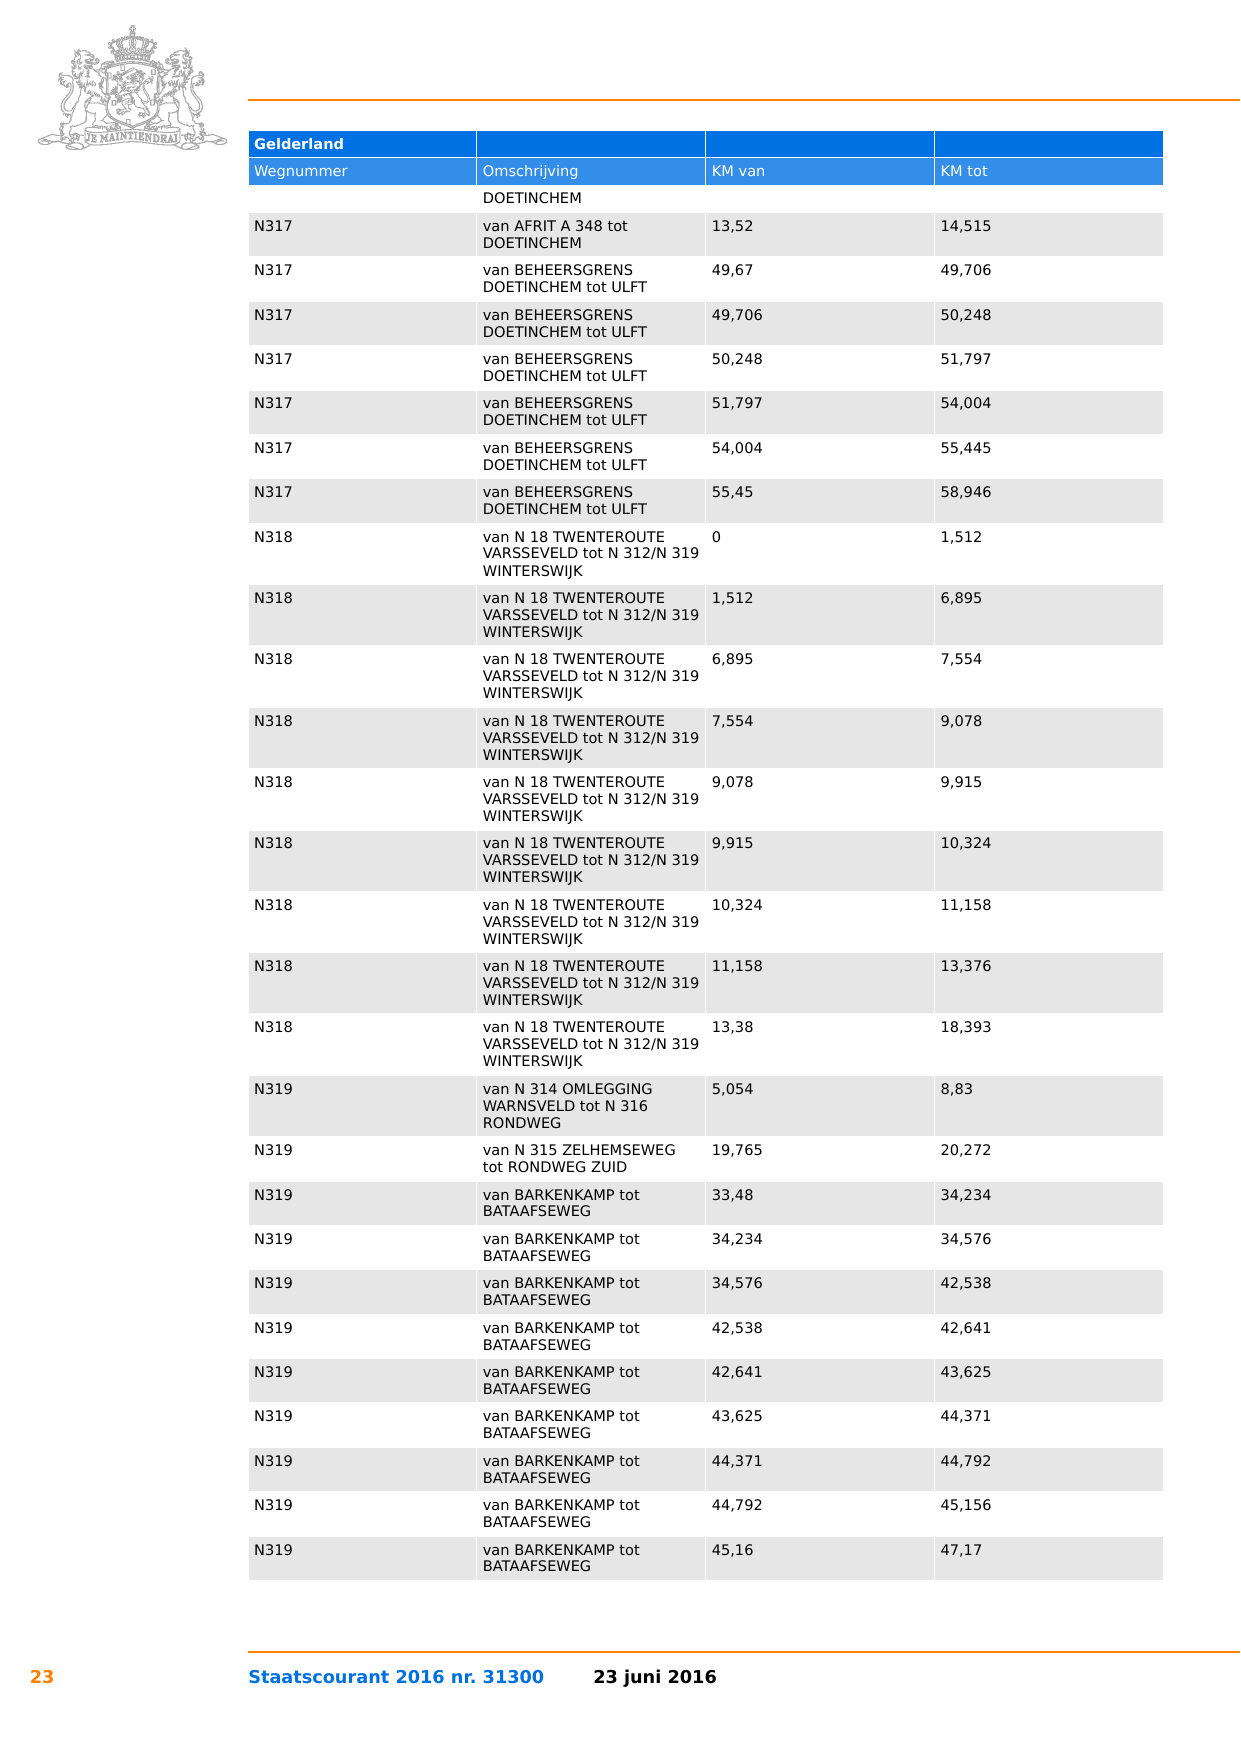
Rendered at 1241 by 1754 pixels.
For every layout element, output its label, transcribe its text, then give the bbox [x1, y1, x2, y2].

table_cell van BEHEERSGRENS DOETINCHEM tot ULFT [477, 479, 705, 523]
table_cell 42,641 [706, 1359, 934, 1402]
table_cell 11,158 [706, 953, 934, 1013]
table_cell 43,625 [706, 1404, 934, 1447]
table_cell 14,515 [935, 213, 1163, 256]
table_cell KM tot [935, 158, 1163, 185]
table_cell 13,52 [706, 213, 934, 256]
table_cell van N 18 TWENTEROUTE VARSSEVELD tot N 312/N 319 WINTERSWIJK [477, 953, 705, 1013]
table_cell van N 18 TWENTEROUTE VARSSEVELD tot N 312/N 319 WINTERSWIJK [477, 524, 705, 584]
table_cell 49,706 [935, 258, 1163, 301]
table_cell 19,765 [706, 1137, 934, 1181]
table_cell N317 [249, 391, 476, 434]
table_cell 6,895 [706, 646, 934, 707]
table_cell 33,48 [706, 1182, 934, 1225]
table_cell 8,83 [935, 1076, 1163, 1136]
table_cell 7,554 [706, 708, 934, 768]
table_cell 9,078 [706, 769, 934, 829]
table_cell [249, 186, 476, 212]
table_cell N317 [249, 258, 476, 301]
table_cell van BARKENKAMP tot BATAAFSEWEG [477, 1359, 705, 1402]
table_cell KM van [706, 158, 934, 185]
table_cell 55,445 [935, 435, 1163, 478]
table_cell 9,078 [935, 708, 1163, 768]
table_cell 54,004 [706, 435, 934, 478]
table_cell N319 [249, 1270, 476, 1314]
table_cell 10,324 [935, 831, 1163, 891]
table_cell 9,915 [706, 831, 934, 891]
table_cell 47,17 [935, 1537, 1163, 1580]
table_cell N319 [249, 1076, 476, 1136]
table_header [935, 131, 1163, 157]
table_cell 34,234 [706, 1226, 934, 1269]
table_cell 11,158 [935, 892, 1163, 952]
table_cell N319 [249, 1226, 476, 1269]
table_cell 9,915 [935, 769, 1163, 829]
table_cell 20,272 [935, 1137, 1163, 1181]
table_cell N317 [249, 346, 476, 389]
table_cell 34,576 [935, 1226, 1163, 1269]
table_cell N319 [249, 1537, 476, 1580]
table_cell 13,38 [706, 1015, 934, 1075]
table_cell 34,576 [706, 1270, 934, 1314]
table_cell N318 [249, 892, 476, 952]
table_cell van BARKENKAMP tot BATAAFSEWEG [477, 1182, 705, 1225]
table_cell N318 [249, 831, 476, 891]
table_cell van BARKENKAMP tot BATAAFSEWEG [477, 1270, 705, 1314]
table_cell N319 [249, 1137, 476, 1181]
table_cell N317 [249, 213, 476, 256]
table_cell N318 [249, 1015, 476, 1075]
table_cell N317 [249, 479, 476, 523]
table_cell N319 [249, 1448, 476, 1491]
table_header Gelderland [249, 131, 476, 157]
table_cell N318 [249, 708, 476, 768]
table_cell van BARKENKAMP tot BATAAFSEWEG [477, 1226, 705, 1269]
table_cell van N 18 TWENTEROUTE VARSSEVELD tot N 312/N 319 WINTERSWIJK [477, 1015, 705, 1075]
table_cell van BARKENKAMP tot BATAAFSEWEG [477, 1404, 705, 1447]
table_cell N319 [249, 1315, 476, 1358]
table_cell 49,706 [706, 302, 934, 345]
table_cell 42,641 [935, 1315, 1163, 1358]
table_cell DOETINCHEM [477, 186, 705, 212]
table_cell [935, 186, 1163, 212]
table_cell 44,371 [935, 1404, 1163, 1447]
table_cell 44,792 [935, 1448, 1163, 1491]
table_cell Wegnummer [249, 158, 476, 185]
table_cell van BEHEERSGRENS DOETINCHEM tot ULFT [477, 435, 705, 478]
table_cell N317 [249, 302, 476, 345]
table_cell 0 [706, 524, 934, 584]
table_cell van BARKENKAMP tot BATAAFSEWEG [477, 1448, 705, 1491]
table_cell 34,234 [935, 1182, 1163, 1225]
table_cell N318 [249, 524, 476, 584]
table_cell 55,45 [706, 479, 934, 523]
table_cell 49,67 [706, 258, 934, 301]
table_cell 44,792 [706, 1492, 934, 1536]
table_cell van BARKENKAMP tot BATAAFSEWEG [477, 1537, 705, 1580]
table_cell van BARKENKAMP tot BATAAFSEWEG [477, 1315, 705, 1358]
table_cell 51,797 [706, 391, 934, 434]
table_cell 51,797 [935, 346, 1163, 389]
table_cell van BARKENKAMP tot BATAAFSEWEG [477, 1492, 705, 1536]
table_cell N317 [249, 435, 476, 478]
table_cell van N 314 OMLEGGING WARNSVELD tot N 316 RONDWEG [477, 1076, 705, 1136]
table_cell 7,554 [935, 646, 1163, 707]
table_cell N319 [249, 1182, 476, 1225]
table_cell N319 [249, 1404, 476, 1447]
table_cell N319 [249, 1359, 476, 1402]
table_cell N318 [249, 953, 476, 1013]
table_cell [706, 186, 934, 212]
table_cell 50,248 [935, 302, 1163, 345]
table_cell N319 [249, 1492, 476, 1536]
table_cell van N 18 TWENTEROUTE VARSSEVELD tot N 312/N 319 WINTERSWIJK [477, 708, 705, 768]
table_cell 54,004 [935, 391, 1163, 434]
table_cell 43,625 [935, 1359, 1163, 1402]
table_cell van N 18 TWENTEROUTE VARSSEVELD tot N 312/N 319 WINTERSWIJK [477, 831, 705, 891]
table_cell van N 18 TWENTEROUTE VARSSEVELD tot N 312/N 319 WINTERSWIJK [477, 769, 705, 829]
picture [38, 25, 227, 150]
table_cell 18,393 [935, 1015, 1163, 1075]
table_cell van N 18 TWENTEROUTE VARSSEVELD tot N 312/N 319 WINTERSWIJK [477, 892, 705, 952]
table_cell 10,324 [706, 892, 934, 952]
table_cell 1,512 [935, 524, 1163, 584]
table_cell van BEHEERSGRENS DOETINCHEM tot ULFT [477, 346, 705, 389]
table_cell Omschrijving [477, 158, 705, 185]
table_cell van BEHEERSGRENS DOETINCHEM tot ULFT [477, 258, 705, 301]
table_cell van N 315 ZELHEMSEWEG tot RONDWEG ZUID [477, 1137, 705, 1181]
table_cell van AFRIT A 348 tot DOETINCHEM [477, 213, 705, 256]
table_cell 45,156 [935, 1492, 1163, 1536]
table_cell 45,16 [706, 1537, 934, 1580]
table_cell 5,054 [706, 1076, 934, 1136]
table_cell 44,371 [706, 1448, 934, 1491]
table_cell N318 [249, 585, 476, 645]
table_header [706, 131, 934, 157]
table_cell van BEHEERSGRENS DOETINCHEM tot ULFT [477, 391, 705, 434]
table_cell 50,248 [706, 346, 934, 389]
table_cell 1,512 [706, 585, 934, 645]
table_cell N318 [249, 646, 476, 707]
table_cell 13,376 [935, 953, 1163, 1013]
table_cell 42,538 [935, 1270, 1163, 1314]
table_header [477, 131, 705, 157]
table_cell 42,538 [706, 1315, 934, 1358]
table_cell van N 18 TWENTEROUTE VARSSEVELD tot N 312/N 319 WINTERSWIJK [477, 646, 705, 707]
table_cell van N 18 TWENTEROUTE VARSSEVELD tot N 312/N 319 WINTERSWIJK [477, 585, 705, 645]
table_cell 6,895 [935, 585, 1163, 645]
table_cell N318 [249, 769, 476, 829]
table_cell van BEHEERSGRENS DOETINCHEM tot ULFT [477, 302, 705, 345]
table_cell 58,946 [935, 479, 1163, 523]
